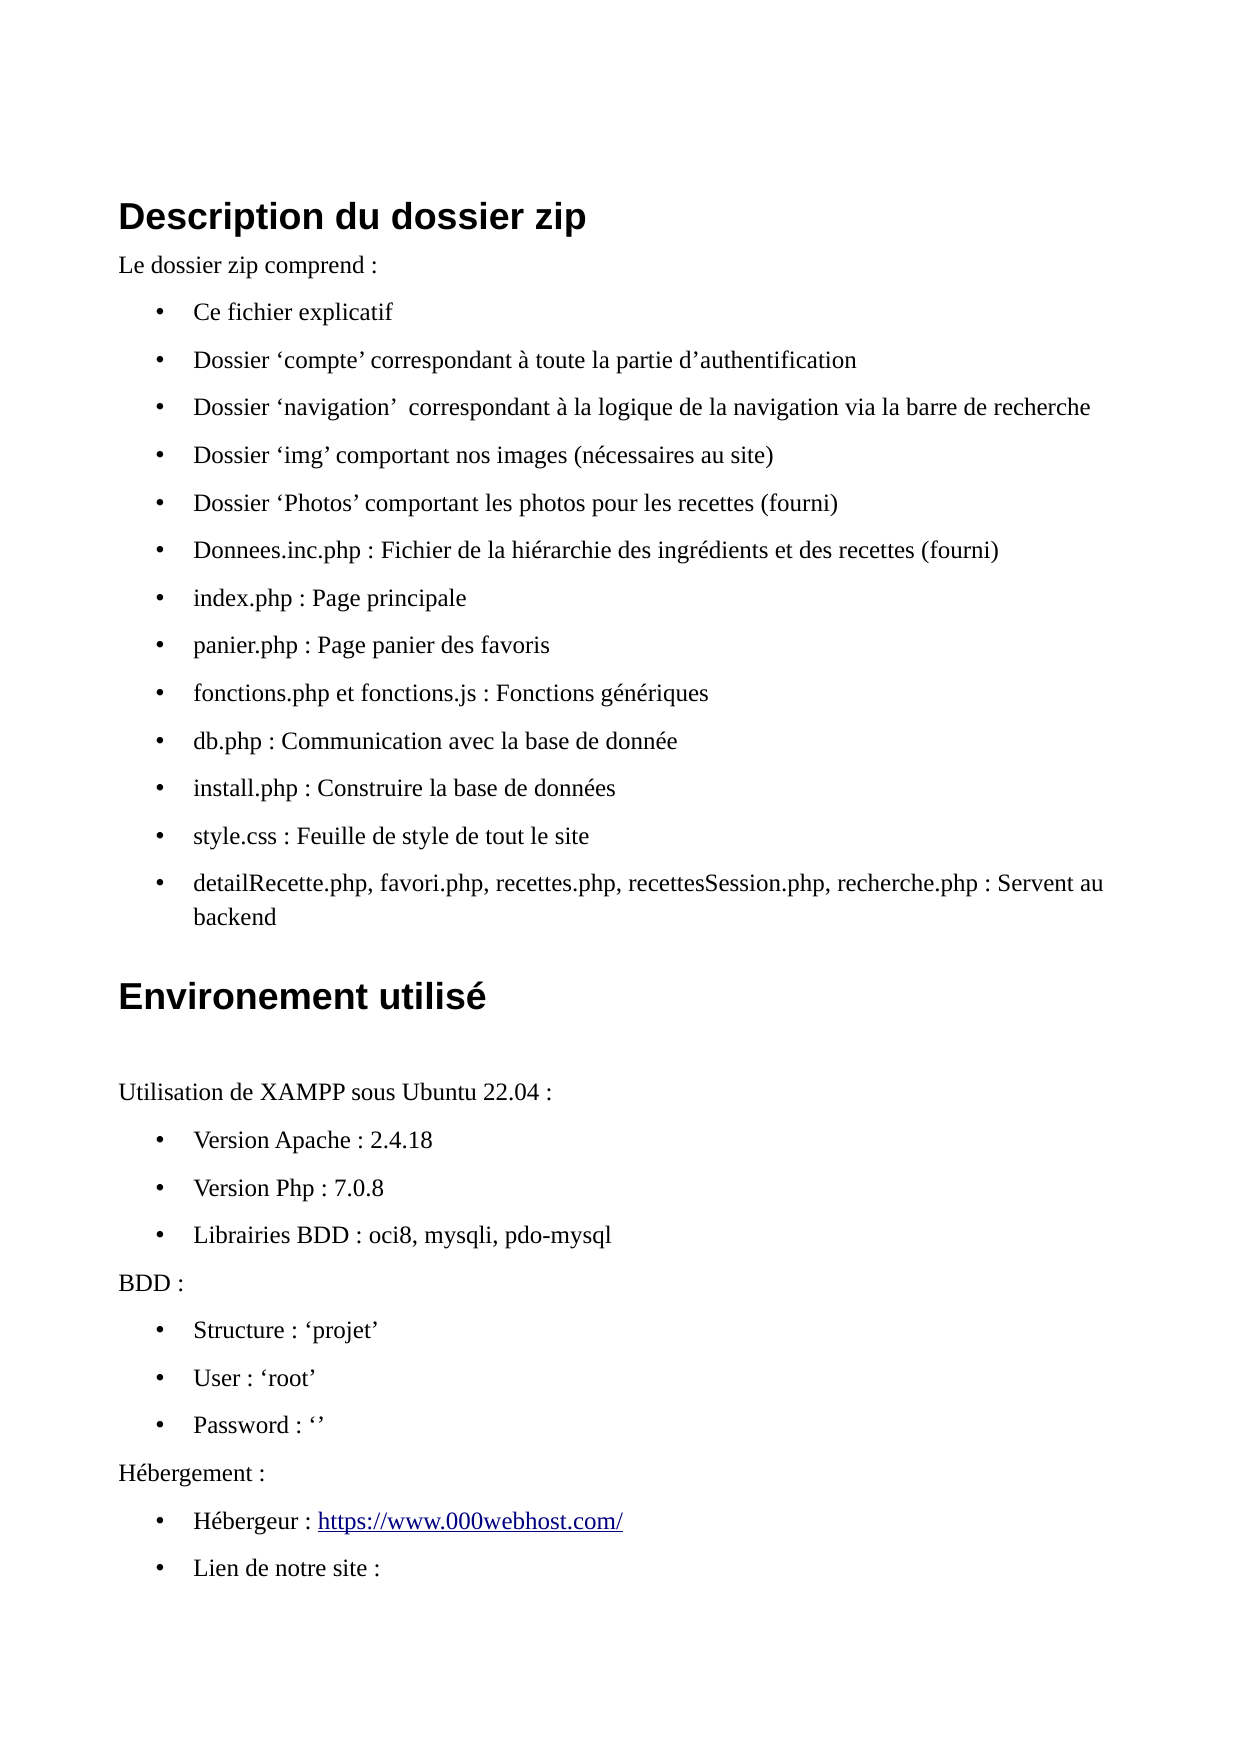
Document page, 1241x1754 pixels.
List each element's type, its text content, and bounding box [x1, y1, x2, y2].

text Hébergement : [118, 1458, 1122, 1487]
text Utilisation de XAMPP sous Ubuntu 22.04 : [118, 1077, 1122, 1106]
list Dossier ‘img’ comportant nos images (nécessaires au site) [156, 440, 1122, 469]
list Dossier ‘navigation’ correspondant à la logique de la navigation via la barre de recherche [156, 392, 1122, 421]
list Structure : ‘projet’ [156, 1315, 1122, 1344]
list db.php : Communication avec la base de donnée [156, 726, 1122, 754]
list Version Apache : 2.4.18 [156, 1125, 1122, 1154]
list Librairies BDD : oci8, mysqli, pdo-mysql [156, 1220, 1122, 1249]
list install.php : Construire la base de données [156, 773, 1122, 802]
list index.php : Page principale [156, 583, 1122, 612]
list Donnees.inc.php : Fichier de la hiérarchie des ingrédients et des recettes (fourni) [156, 535, 1122, 564]
subtitle Environement utilisé [118, 974, 1122, 1017]
subtitle Description du dossier zip [118, 194, 1122, 237]
list Dossier ‘Photos’ comportant les photos pour les recettes (fourni) [156, 488, 1122, 516]
list detailRecette.php, favori.php, recettes.php, recettesSession.php, recherche.php : Servent au backend [156, 868, 1122, 930]
list Version Php : 7.0.8 [156, 1173, 1122, 1201]
list style.css : Feuille de style de tout le site [156, 821, 1122, 850]
list panier.php : Page panier des favoris [156, 631, 1122, 659]
list fonctions.php et fonctions.js : Fonctions génériques [156, 678, 1122, 707]
list Lien de notre site : [156, 1553, 1122, 1582]
text BDD : [118, 1268, 1122, 1297]
list Password : ‘’ [156, 1411, 1122, 1439]
text Le dossier zip comprend : [118, 250, 1122, 278]
list Hébergeur : https://www.000webhost.com/ [156, 1506, 1122, 1534]
list Ce fichier explicatif [156, 297, 1122, 326]
list Dossier ‘compte’ correspondant à toute la partie d’authentification [156, 345, 1122, 374]
list User : ‘root’ [156, 1363, 1122, 1392]
